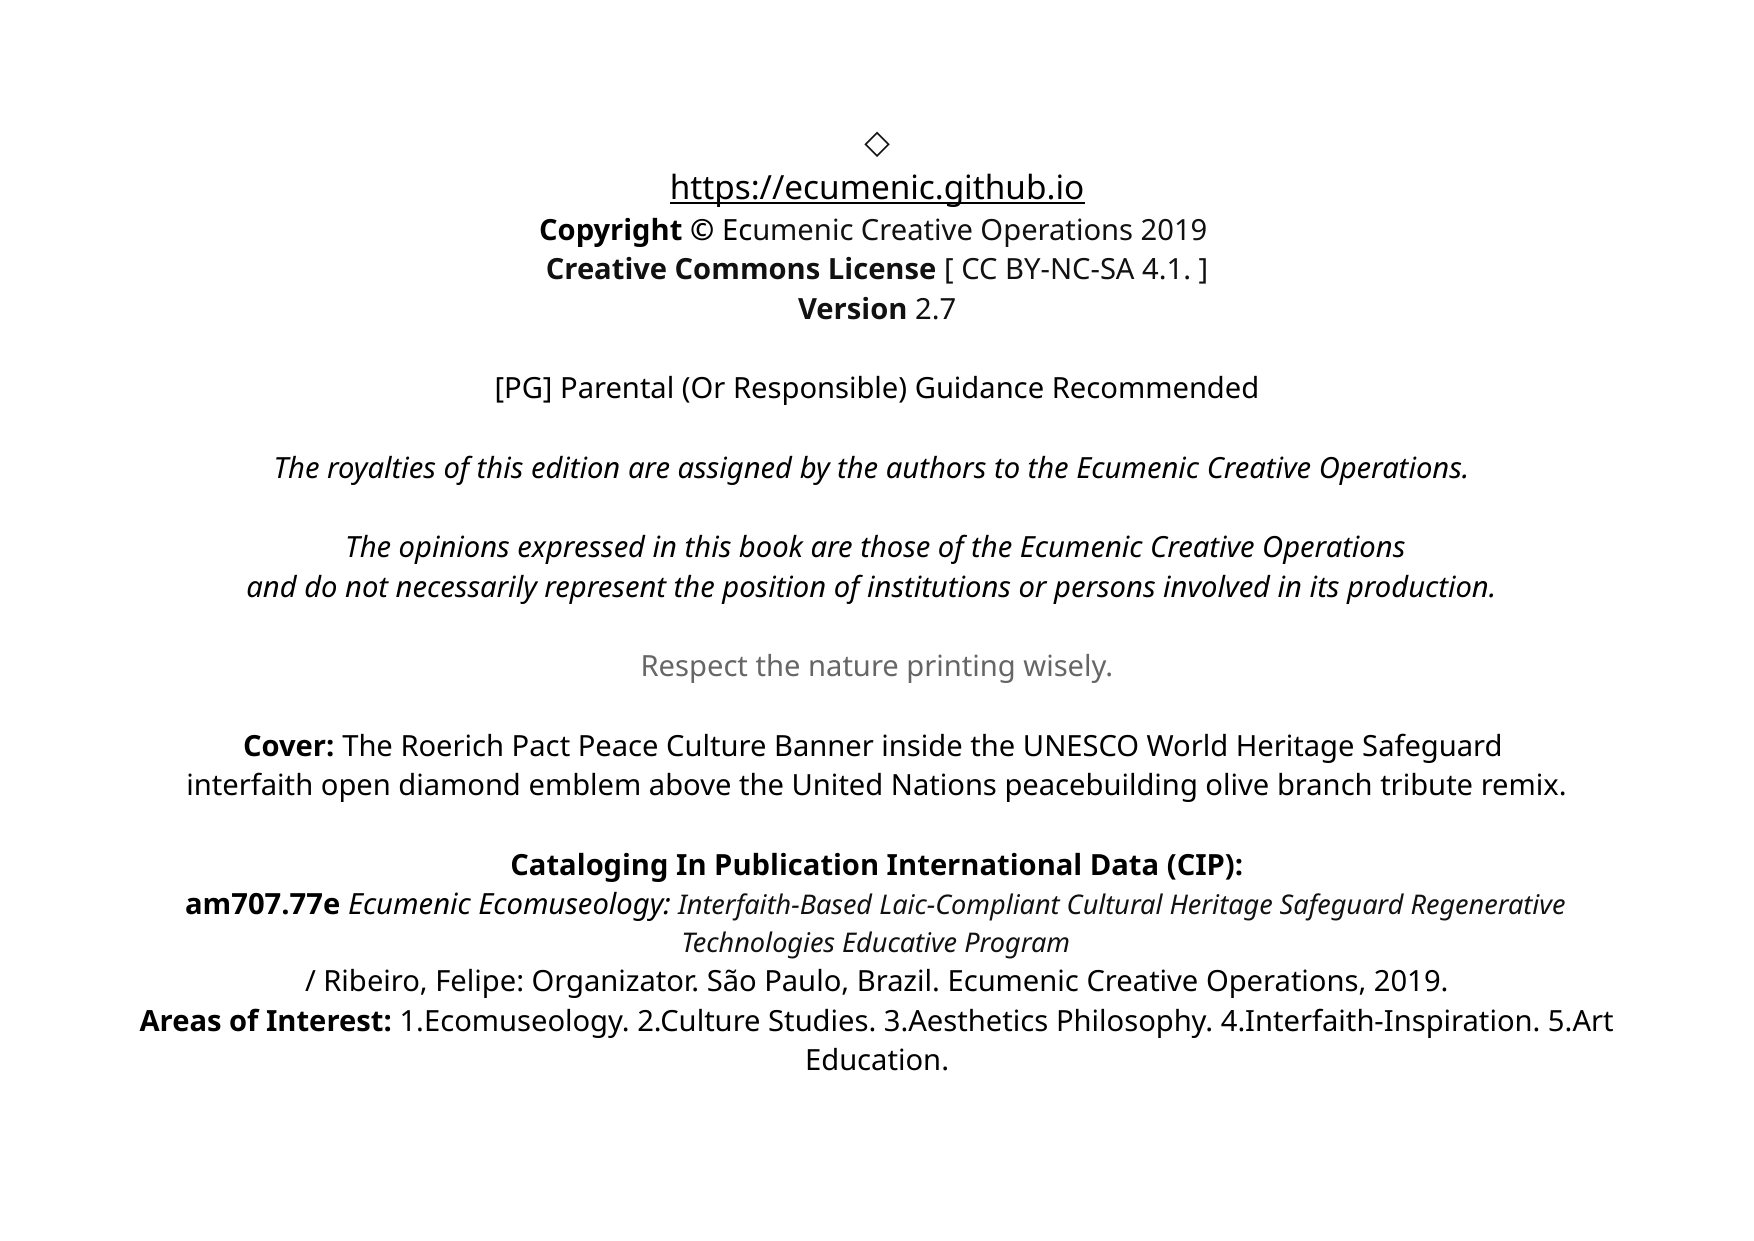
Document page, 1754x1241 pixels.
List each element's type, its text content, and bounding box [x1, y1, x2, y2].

text [PG] Parental (Or Responsible) Guidance Recommended [118, 368, 1636, 407]
text Creative Commons License [ CC BY-NC-SA 4.1. ] [118, 249, 1636, 288]
text Cataloging In Publication International Data (CIP): [118, 844, 1636, 884]
text and do not necessarily represent the position of institutions or persons involved in its production. [118, 566, 1636, 606]
text Areas of Interest: 1.Ecomuseology. 2.Culture Studies. 3.Aesthetics Philosophy. 4.Interfaith-Inspiration. 5.Art Education. [118, 1000, 1636, 1079]
text Cover: The Roerich Pact Peace Culture Banner inside the UNESCO World Heritage Safeguard [118, 725, 1636, 764]
text Respect the nature printing wisely. [118, 646, 1636, 685]
text Copyright © Ecumenic Creative Operations 2019 [118, 209, 1636, 249]
text Version 2.7 [118, 288, 1636, 328]
text am707.77e Ecumenic Ecomuseology: Interfaith-Based Laic-Compliant Cultural Heritage Safeguard Regenerative Technologies Educative Program [118, 884, 1636, 960]
text The royalties of this edition are assigned by the authors to the Ecumenic Creative Operations. [118, 447, 1636, 487]
text / Ribeiro, Felipe: Organizator. São Paulo, Brazil. Ecumenic Creative Operations, 2019. [118, 960, 1636, 1000]
text https://ecumenic.github.io [118, 163, 1636, 209]
text interfaith open diamond emblem above the United Nations peacebuilding olive branch tribute remix. [118, 764, 1636, 804]
text ◇ [118, 118, 1636, 163]
text The opinions expressed in this book are those of the Ecumenic Creative Operations [118, 526, 1636, 566]
